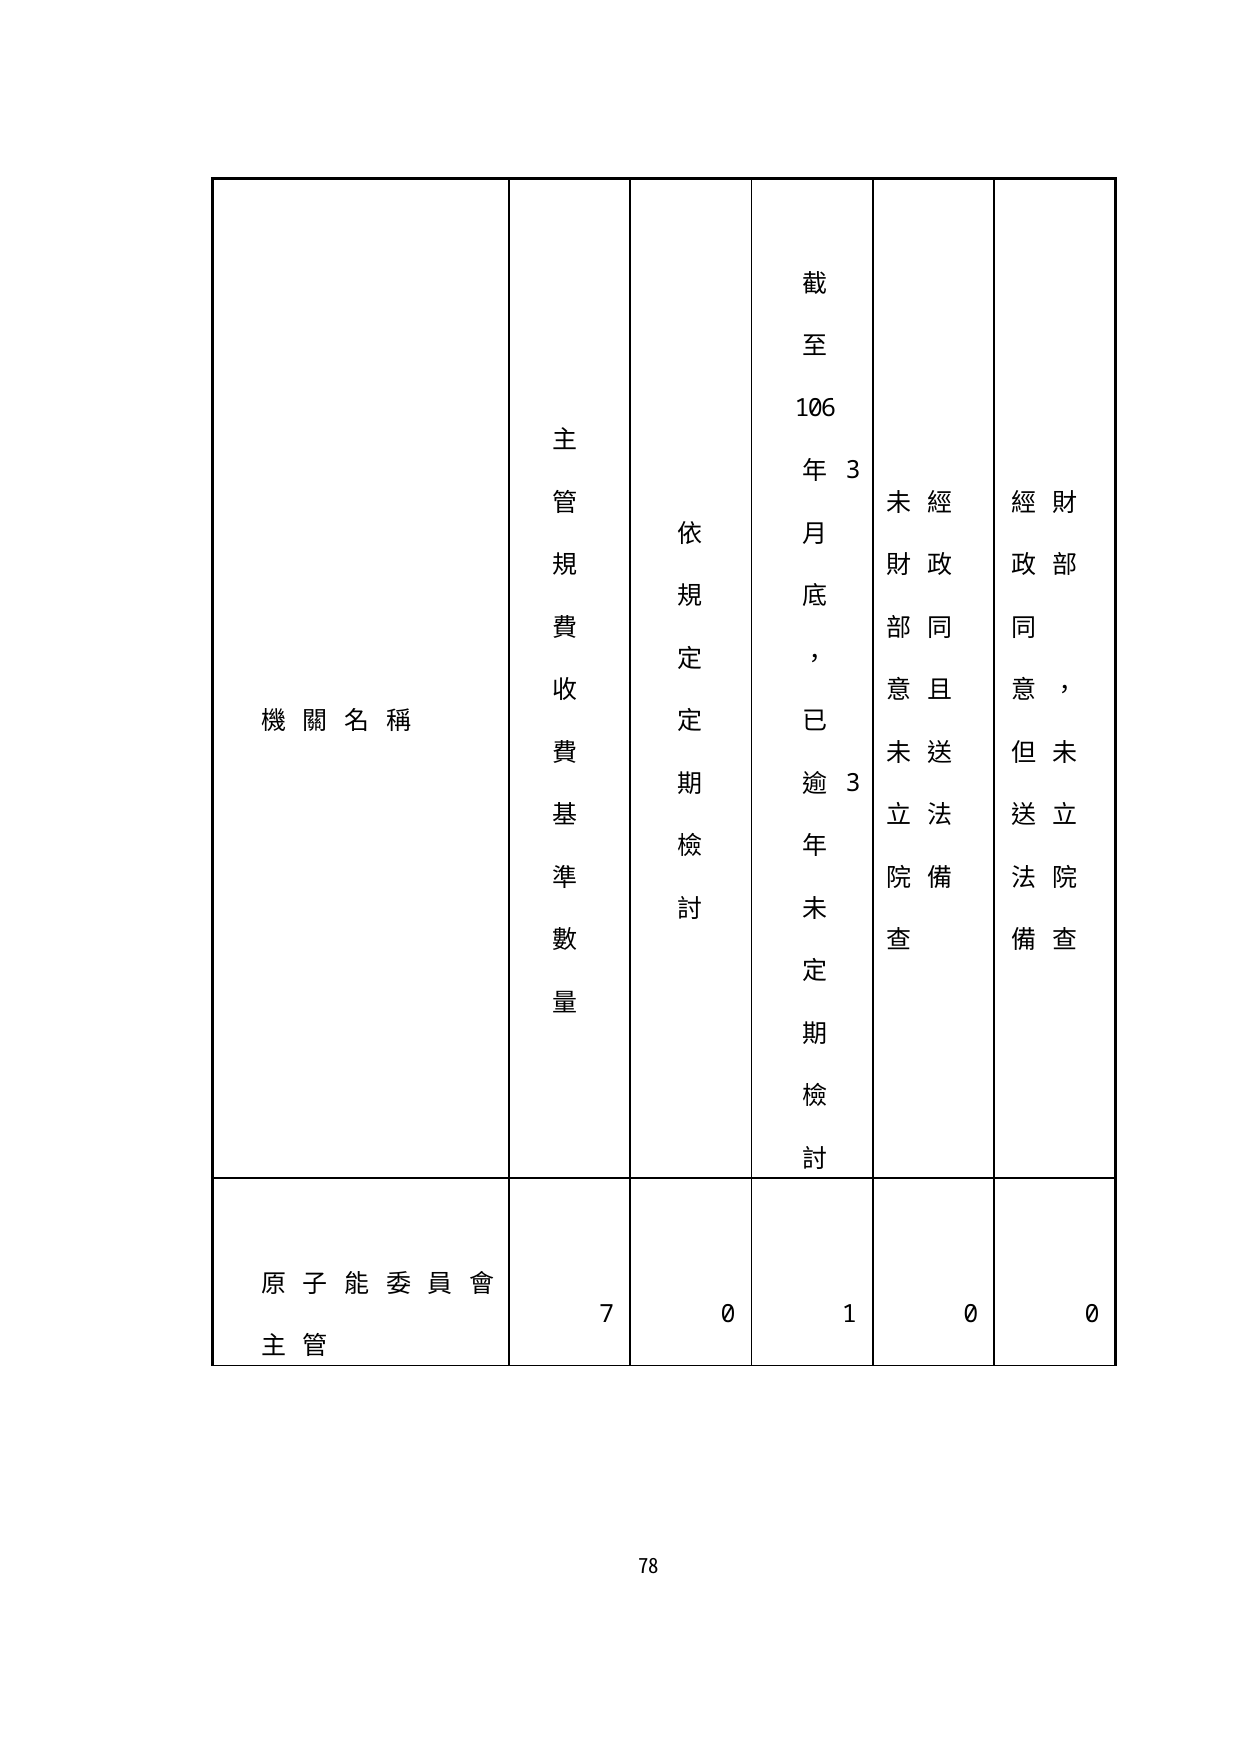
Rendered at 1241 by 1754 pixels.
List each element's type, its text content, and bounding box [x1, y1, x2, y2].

table_cell 原子能委員會主管 [214, 1179, 508, 1365]
table_header 主管規費收費基準數量 [510, 180, 629, 1177]
table_header 機關名稱 [214, 180, 508, 1177]
table_cell 1 [752, 1179, 872, 1365]
table_header 截至106年3月底，已逾3年未定期檢討 [752, 180, 872, 1177]
table_cell 0 [631, 1179, 751, 1365]
table_header 依規定定期檢討 [631, 180, 751, 1177]
table_header 未經財政部同意且未送立法院備查 [874, 180, 993, 1177]
table_cell 0 [874, 1179, 993, 1365]
table_cell 7 [510, 1179, 629, 1365]
table_cell 0 [995, 1179, 1114, 1365]
table_header 經財政部同意，但未送立法院備查 [995, 180, 1114, 1177]
